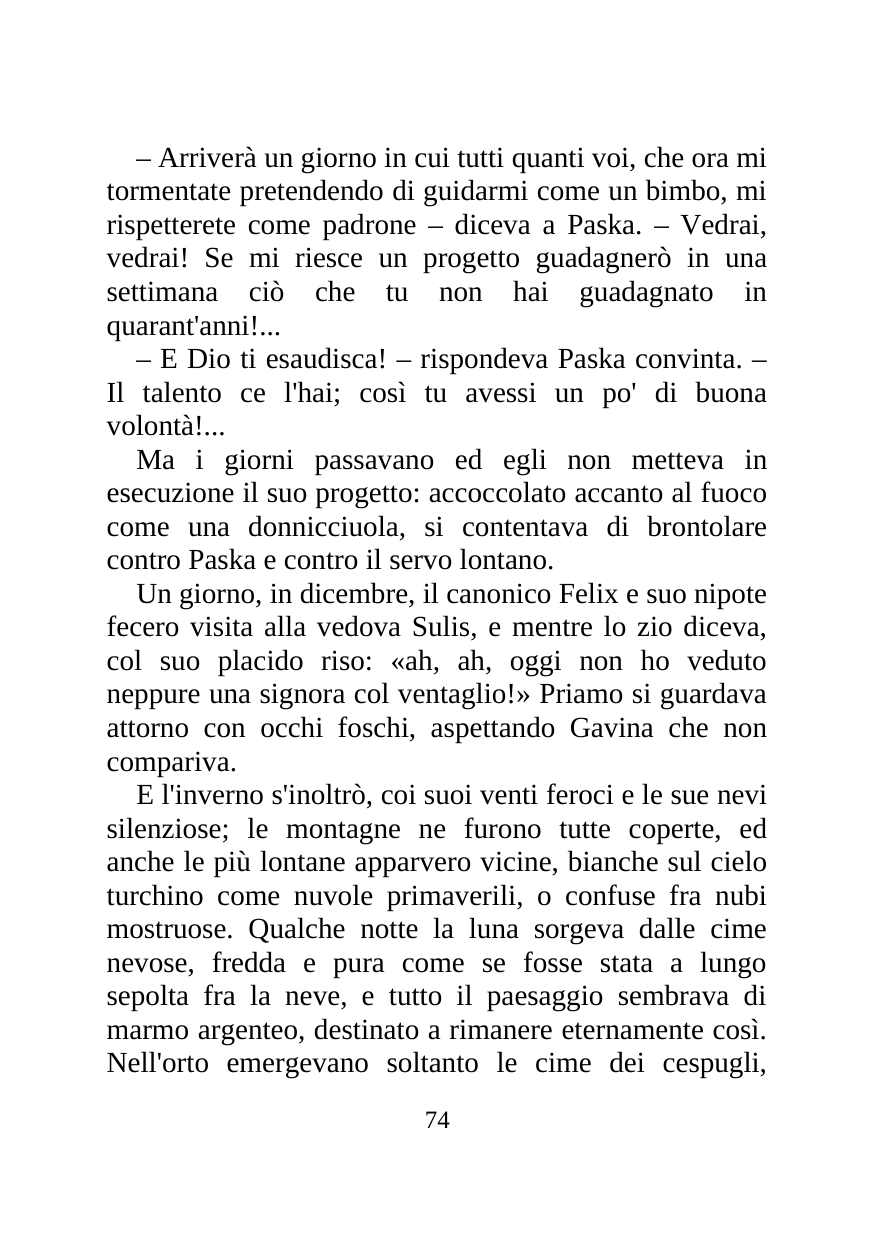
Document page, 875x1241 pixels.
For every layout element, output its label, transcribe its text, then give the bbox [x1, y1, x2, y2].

text Ma i giorni passavano ed egli non metteva in esecuzione il suo progetto: accoccolato accanto al fuoco come una donnicciuola, si contentava di brontolare contro Paska e contro il servo lontano. [106, 442, 768, 576]
text – E Dio ti esaudisca! – rispondeva Paska convinta. – Il talento ce l'hai; così tu avessi un po' di buona volontà!... [106, 341, 768, 442]
text Un giorno, in dicembre, il canonico Felix e suo nipote fecero visita alla vedova Sulis, e mentre lo zio diceva, col suo placido riso: «ah, ah, oggi non ho veduto neppure una signora col ventaglio!» Priamo si guardava attorno con occhi foschi, aspettando Gavina che non compariva. [106, 576, 768, 777]
text E l'inverno s'inoltrò, coi suoi venti feroci e le sue nevi silenziose; le montagne ne furono tutte coperte, ed anche le più lontane apparvero vicine, bianche sul cielo turchino come nuvole primaverili, o confuse fra nubi mostruose. Qualche notte la luna sorgeva dalle cime nevose, fredda e pura come se fosse stata a lungo sepolta fra la neve, e tutto il paesaggio sembrava di marmo argenteo, destinato a rimanere eternamente così. Nell'orto emergevano soltanto le cime dei cespugli, [106, 777, 768, 1079]
text – Arriverà un giorno in cui tutti quanti voi, che ora mi tormentate pretendendo di guidarmi come un bimbo, mi rispetterete come padrone – diceva a Paska. – Vedrai, vedrai! Se mi riesce un progetto guadagnerò in una settimana ciò che tu non hai guadagnato in quarant'anni!... [106, 140, 768, 341]
